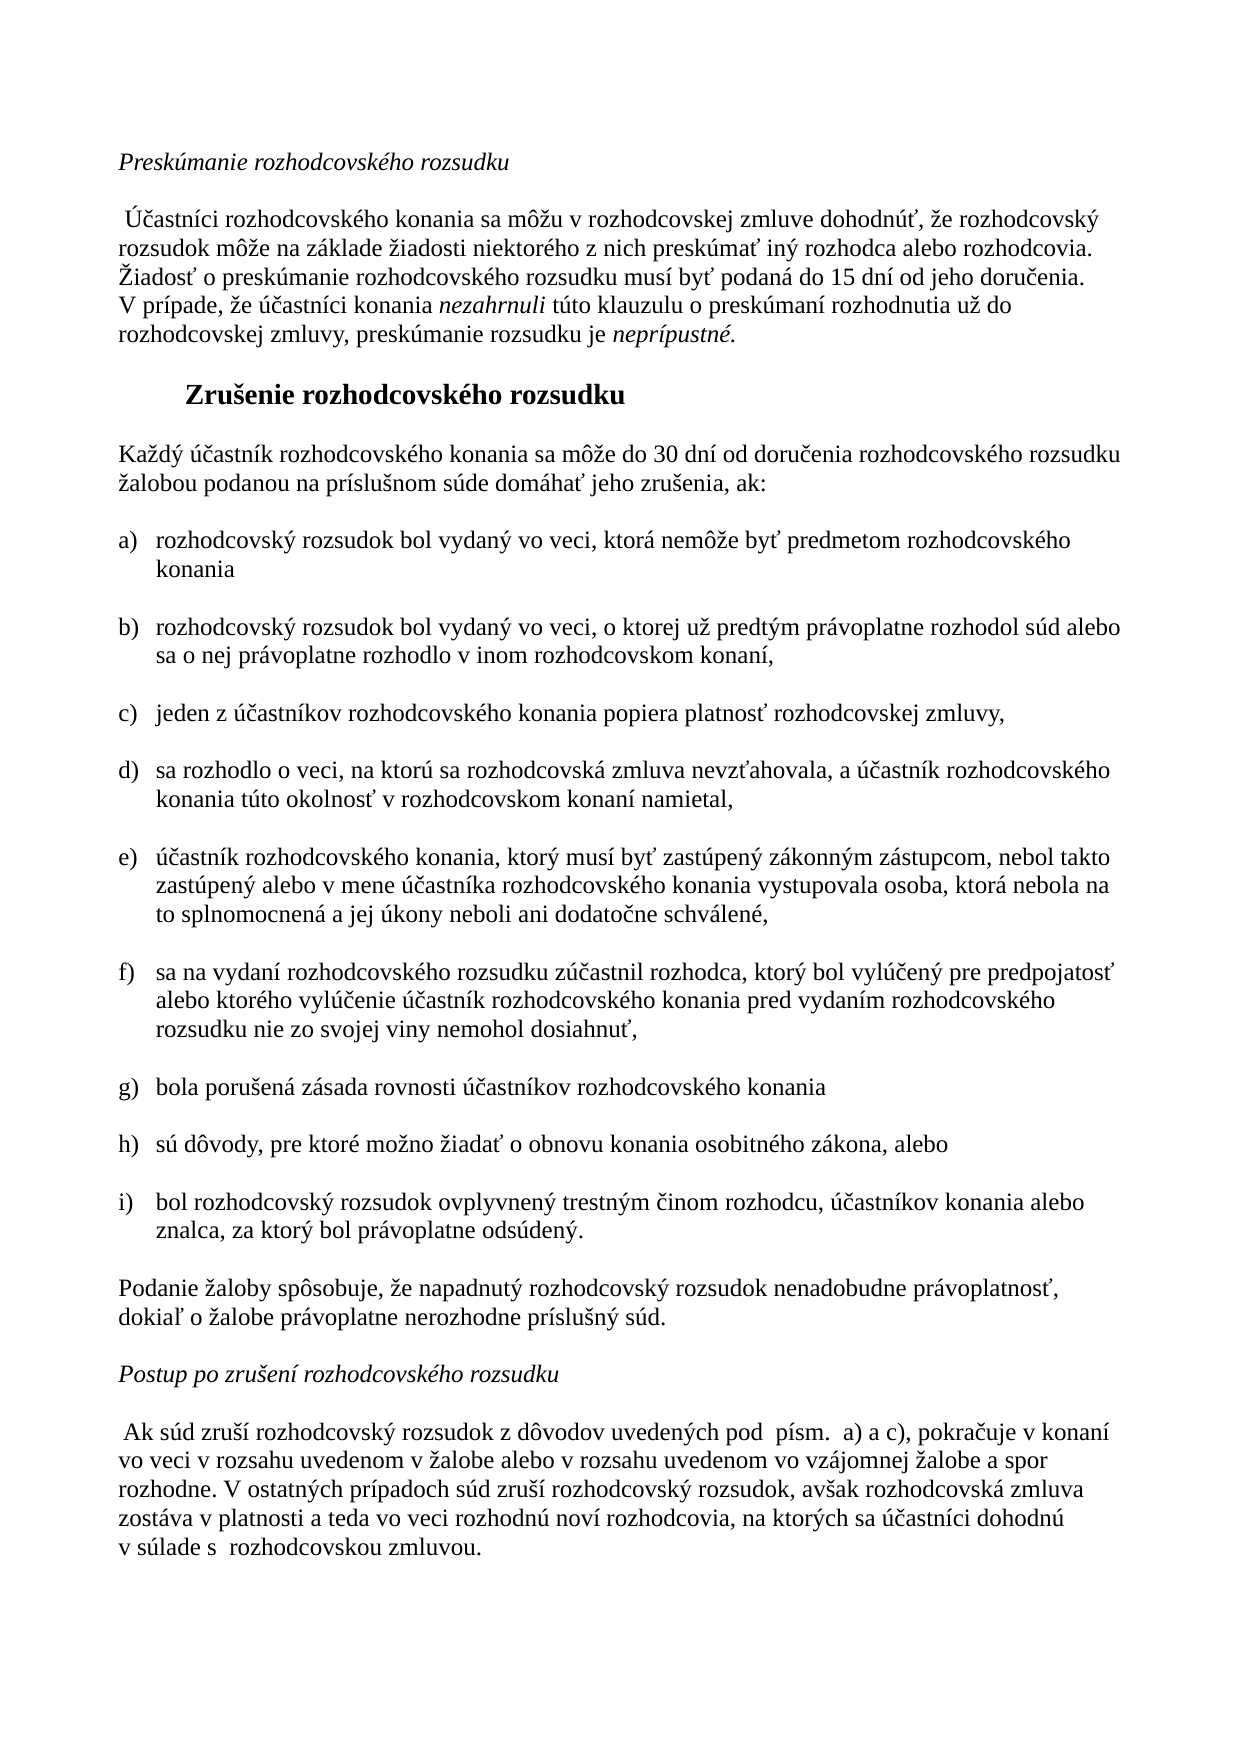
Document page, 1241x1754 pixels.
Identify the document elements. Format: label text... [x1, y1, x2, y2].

text Podanie žaloby spôsobuje, že napadnutý rozhodcovský rozsudok nenadobudne právoplatnosť, dokiaľ o žalobe právoplatne nerozhodne príslušný súd. [118, 1273, 1122, 1330]
list bol rozhodcovský rozsudok ovplyvnený trestným činom rozhodcu, účastníkov konania alebo znalca, za ktorý bol právoplatne odsúdený. [118, 1187, 1122, 1244]
list bola porušená zásada rovnosti účastníkov rozhodcovského konania [118, 1072, 1122, 1100]
list rozhodcovský rozsudok bol vydaný vo veci, ktorá nemôže byť predmetom rozhodcovského konania [118, 525, 1122, 583]
text Ak súd zruší rozhodcovský rozsudok z dôvodov uvedených pod písm. a) a c), pokračuje v konaní vo veci v rozsahu uvedenom v žalobe alebo v rozsahu uvedenom vo vzájomnej žalobe a spor rozhodne. V ostatných prípadoch súd zruší rozhodcovský rozsudok, avšak rozhodcovská zmluva zostáva v platnosti a teda vo veci rozhodnú noví rozhodcovia, na ktorých sa účastníci dohodnú v súlade s rozhodcovskou zmluvou. [118, 1417, 1122, 1560]
text Postup po zrušení rozhodcovského rozsudku [118, 1359, 1122, 1388]
list rozhodcovský rozsudok bol vydaný vo veci, o ktorej už predtým právoplatne rozhodol súd alebo sa o nej právoplatne rozhodlo v inom rozhodcovskom konaní, [118, 612, 1122, 669]
text Účastníci rozhodcovského konania sa môžu v rozhodcovskej zmluve dohodnúť, že rozhodcovský rozsudok môže na základe žiadosti niektorého z nich preskúmať iný rozhodca alebo rozhodcovia. Žiadosť o preskúmanie rozhodcovského rozsudku musí byť podaná do 15 dní od jeho doručenia. V prípade, že účastníci konania nezahrnuli túto klauzulu o preskúmaní rozhodnutia už do rozhodcovskej zmluvy, preskúmanie rozsudku je neprípustné. [118, 204, 1122, 348]
list sa na vydaní rozhodcovského rozsudku zúčastnil rozhodca, ktorý bol vylúčený pre predpojatosť alebo ktorého vylúčenie účastník rozhodcovského konania pred vydaním rozhodcovského rozsudku nie zo svojej viny nemohol dosiahnuť, [118, 957, 1122, 1043]
list sa rozhodlo o veci, na ktorú sa rozhodcovská zmluva nevzťahovala, a účastník rozhodcovského konania túto okolnosť v rozhodcovskom konaní namietal, [118, 755, 1122, 813]
subtitle Zrušenie rozhodcovského rozsudku [177, 377, 1122, 410]
subtitle Preskúmanie rozhodcovského rozsudku [118, 147, 1122, 176]
list účastník rozhodcovského konania, ktorý musí byť zastúpený zákonným zástupcom, nebol takto zastúpený alebo v mene účastníka rozhodcovského konania vystupovala osoba, ktorá nebola na to splnomocnená a jej úkony neboli ani dodatočne schválené, [118, 842, 1122, 928]
text Každý účastník rozhodcovského konania sa môže do 30 dní od doručenia rozhodcovského rozsudku žalobou podanou na príslušnom súde domáhať jeho zrušenia, ak: [118, 439, 1122, 497]
list jeden z účastníkov rozhodcovského konania popiera platnosť rozhodcovskej zmluvy, [118, 698, 1122, 727]
list sú dôvody, pre ktoré možno žiadať o obnovu konania osobitného zákona, alebo [118, 1129, 1122, 1158]
